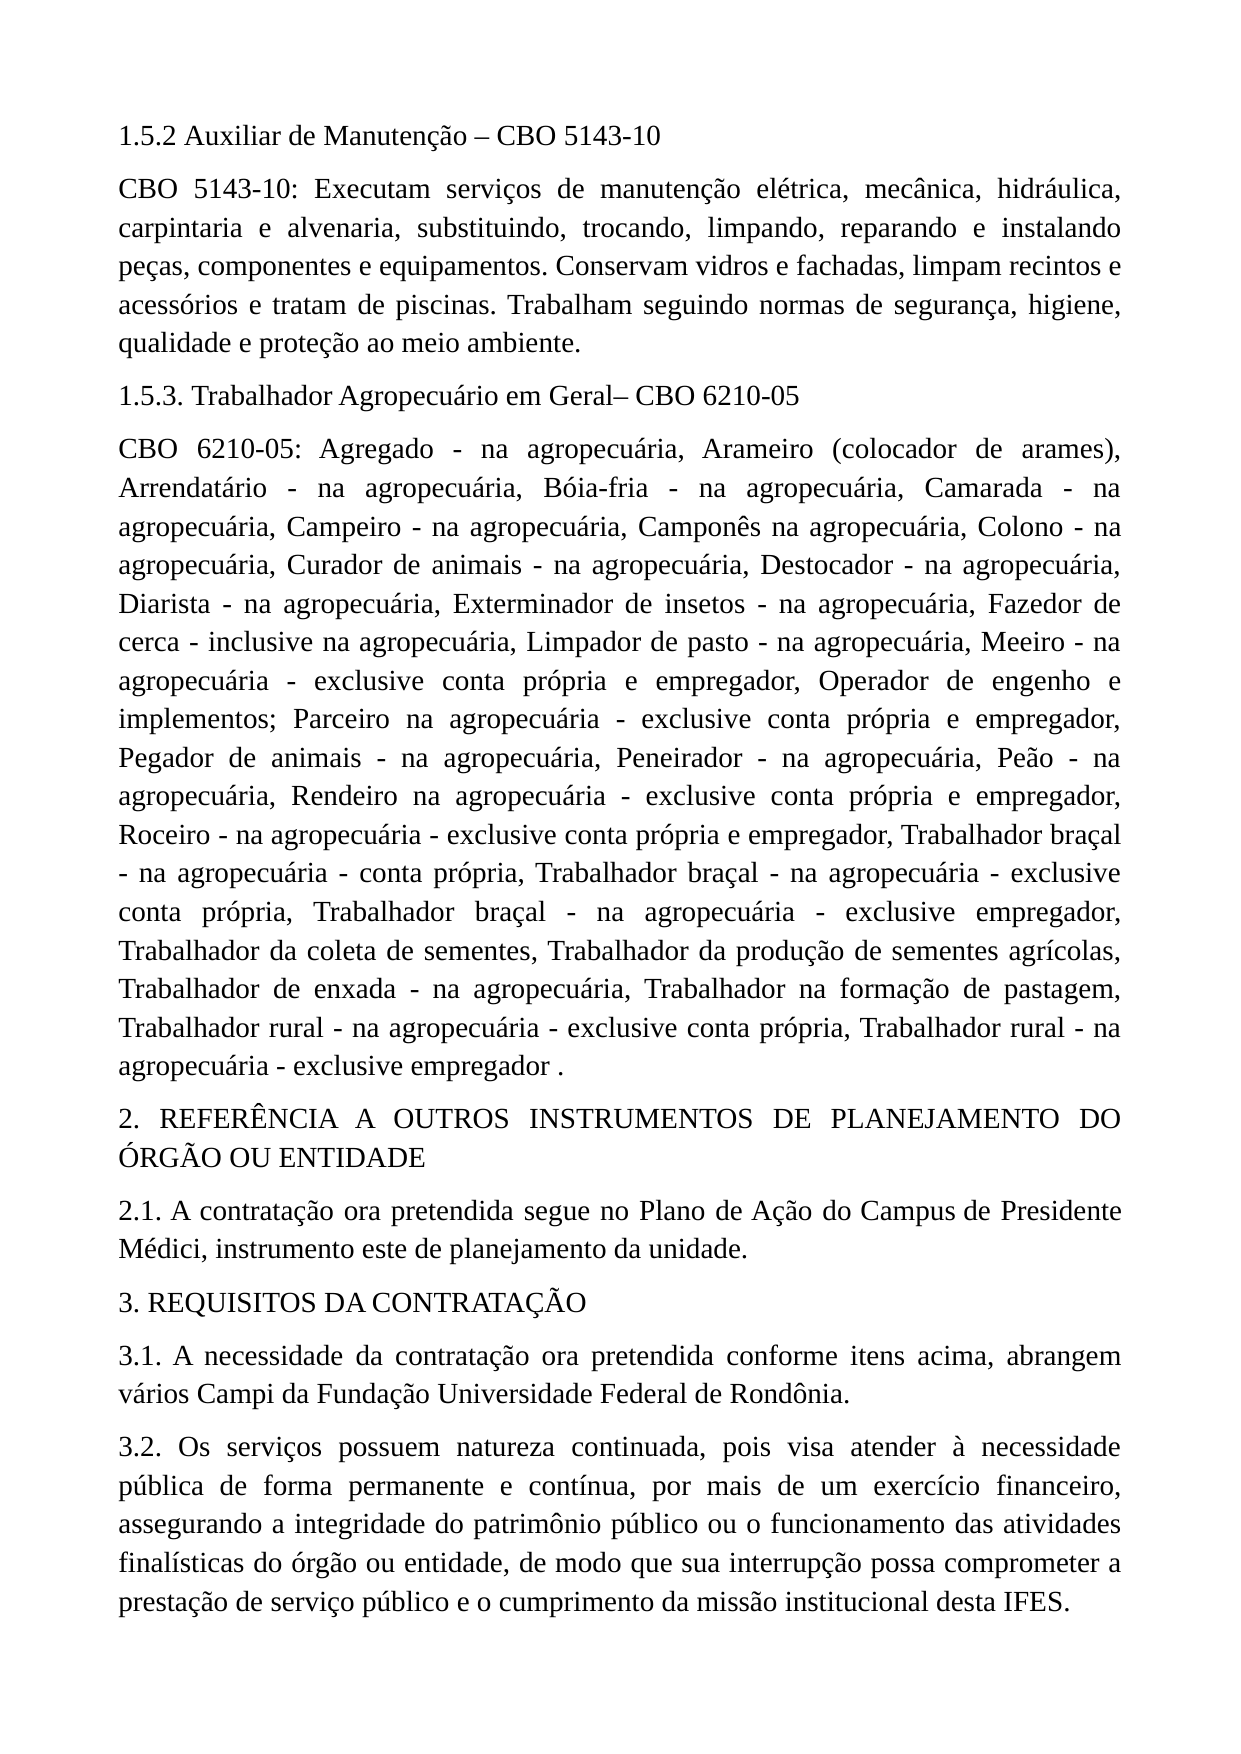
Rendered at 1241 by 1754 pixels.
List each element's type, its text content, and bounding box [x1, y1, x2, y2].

text 1.5.3. Trabalhador Agropecuário em Geral– CBO 6210-05 [118, 378, 1122, 412]
text CBO 6210-05: Agregado - na agropecuária, Arameiro (colocador de arames), Arrendatário - na agropecuária, Bóia-fria - na agropecuária, Camarada - na agropecuária, Campeiro - na agropecuária, Camponês na agropecuária, Colono - na agropecuária, Curador de animais - na agropecuária, Destocador - na agropecuária, Diarista - na agropecuária, Exterminador de insetos - na agropecuária, Fazedor de cerca - inclusive na agropecuária, Limpador de pasto - na agropecuária, Meeiro - na agropecuária - exclusive conta própria e empregador, Operador de engenho e implementos; Parceiro na agropecuária - exclusive conta própria e empregador, Pegador de animais - na agropecuária, Peneirador - na agropecuária, Peão - na agropecuária, Rendeiro na agropecuária - exclusive conta própria e empregador, Roceiro - na agropecuária - exclusive conta própria e empregador, Trabalhador braçal - na agropecuária - conta própria, Trabalhador braçal - na agropecuária - exclusive conta própria, Trabalhador braçal - na agropecuária - exclusive empregador, Trabalhador da coleta de sementes, Trabalhador da produção de sementes agrícolas, Trabalhador de enxada - na agropecuária, Trabalhador na formação de pastagem, Trabalhador rural - na agropecuária - exclusive conta própria, Trabalhador rural - na agropecuária - exclusive empregador . [118, 432, 1122, 1082]
text 3.2. Os serviços possuem natureza continuada, pois visa atender à necessidade pública de forma permanente e contínua, por mais de um exercício financeiro, assegurando a integridade do patrimônio público ou o funcionamento das atividades finalísticas do órgão ou entidade, de modo que sua interrupção possa comprometer a prestação de serviço público e o cumprimento da missão institucional desta IFES. [118, 1429, 1122, 1617]
text 3.1. A necessidade da contratação ora pretendida conforme itens acima, abrangem vários Campi da Fundação Universidade Federal de Rondônia. [118, 1338, 1122, 1410]
text CBO 5143-10: Executam serviços de manutenção elétrica, mecânica, hidráulica, carpintaria e alvenaria, substituindo, trocando, limpando, reparando e instalando peças, componentes e equipamentos. Conservam vidros e fachadas, limpam recintos e acessórios e tratam de piscinas. Trabalham seguindo normas de segurança, higiene, qualidade e proteção ao meio ambiente. [118, 171, 1122, 359]
text 3. REQUISITOS DA CONTRATAÇÃO [118, 1285, 1122, 1318]
text 2.1. A contratação ora pretendida segue no Plano de Ação do Campus de Presidente Médici, instrumento este de planejamento da unidade. [118, 1193, 1122, 1265]
text 2. REFERÊNCIA A OUTROS INSTRUMENTOS DE PLANEJAMENTO DO ÓRGÃO OU ENTIDADE [118, 1101, 1122, 1173]
text 1.5.2 Auxiliar de Manutenção – CBO 5143-10 [118, 118, 1122, 152]
